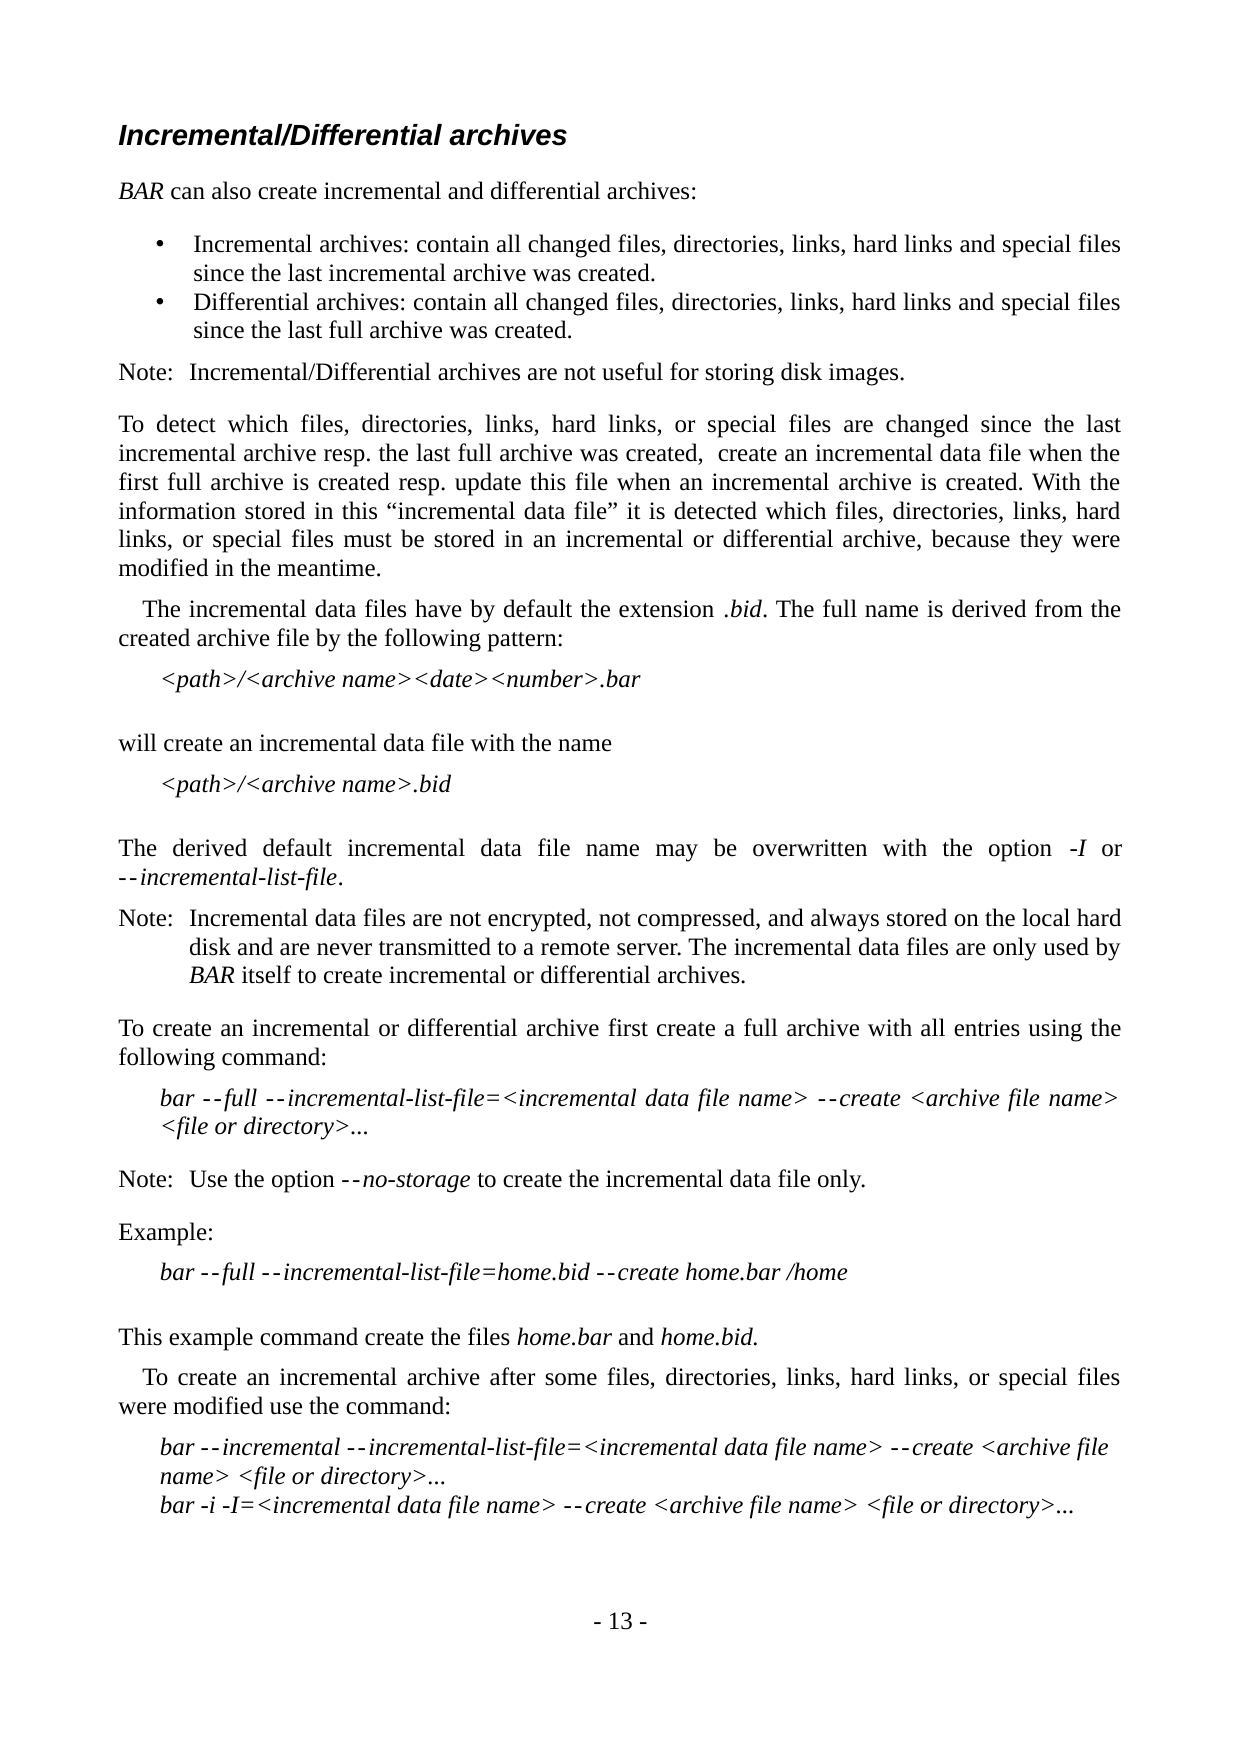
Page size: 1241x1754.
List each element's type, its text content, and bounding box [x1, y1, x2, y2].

text To detect which files, directories, links, hard links, or special files are changed since the last incremental archive resp. the last full archive was created, create an incremental data file when the first full archive is created resp. update this file when an incremental archive is created. With the information stored in this “incremental data file” it is detected which files, directories, links, hard links, or special files must be stored in an incremental or differential archive, because they were modified in the meantime. [118, 409, 1122, 582]
text The derived default incremental data file name may be overwritten with the option -I or ‑‑incremental-list-file. [118, 833, 1122, 891]
text will create an incremental data file with the name [118, 728, 1122, 757]
text This example command create the files home.bar and home.bid. [118, 1322, 1122, 1350]
text bar ‑‑full ‑‑incremental-list-file=<incremental data file name> ‑‑create <archive file name> <file or directory>... [159, 1083, 1122, 1140]
text bar -i -I=<incremental data file name> ‑‑create <archive file name> <file or directory>... [159, 1490, 1122, 1519]
subtitle Incremental/Differential archives [118, 118, 1122, 152]
text bar ‑‑incremental ‑‑incremental-list-file=<incremental data file name> ‑‑create <archive file name> <file or directory>... [159, 1432, 1122, 1490]
list Differential archives: contain all changed files, directories, links, hard links and special files since the last full archive was created. [156, 287, 1122, 344]
text Example: [118, 1217, 1122, 1245]
text Note: Incremental data files are not encrypted, not compressed, and always stored on the local hard disk and are never transmitted to a remote server. The incremental data files are only used by BAR itself to create incremental or differential archives. [118, 903, 1122, 989]
list Incremental archives: contain all changed files, directories, links, hard links and special files since the last incremental archive was created. [156, 229, 1122, 287]
text bar ‑‑full ‑‑incremental-list-file=home.bid ‑‑create home.bar /home [159, 1257, 1122, 1286]
text Note: Incremental/Differential archives are not useful for storing disk images. [118, 357, 1122, 386]
text <path>/<archive name>.bid [159, 769, 1122, 798]
text BAR can also create incremental and differential archives: [118, 176, 1122, 205]
text Note: Use the option ‑‑no-storage to create the incremental data file only. [118, 1164, 1122, 1193]
text To create an incremental or differential archive first create a full archive with all entries using the following command: [118, 1013, 1122, 1071]
text <path>/<archive name><date><number>.bar [159, 664, 1122, 693]
text The incremental data files have by default the extension .bid. The full name is derived from the created archive file by the following pattern: [118, 594, 1122, 652]
text To create an incremental archive after some files, directories, links, hard links, or special files were modified use the command: [118, 1362, 1122, 1420]
